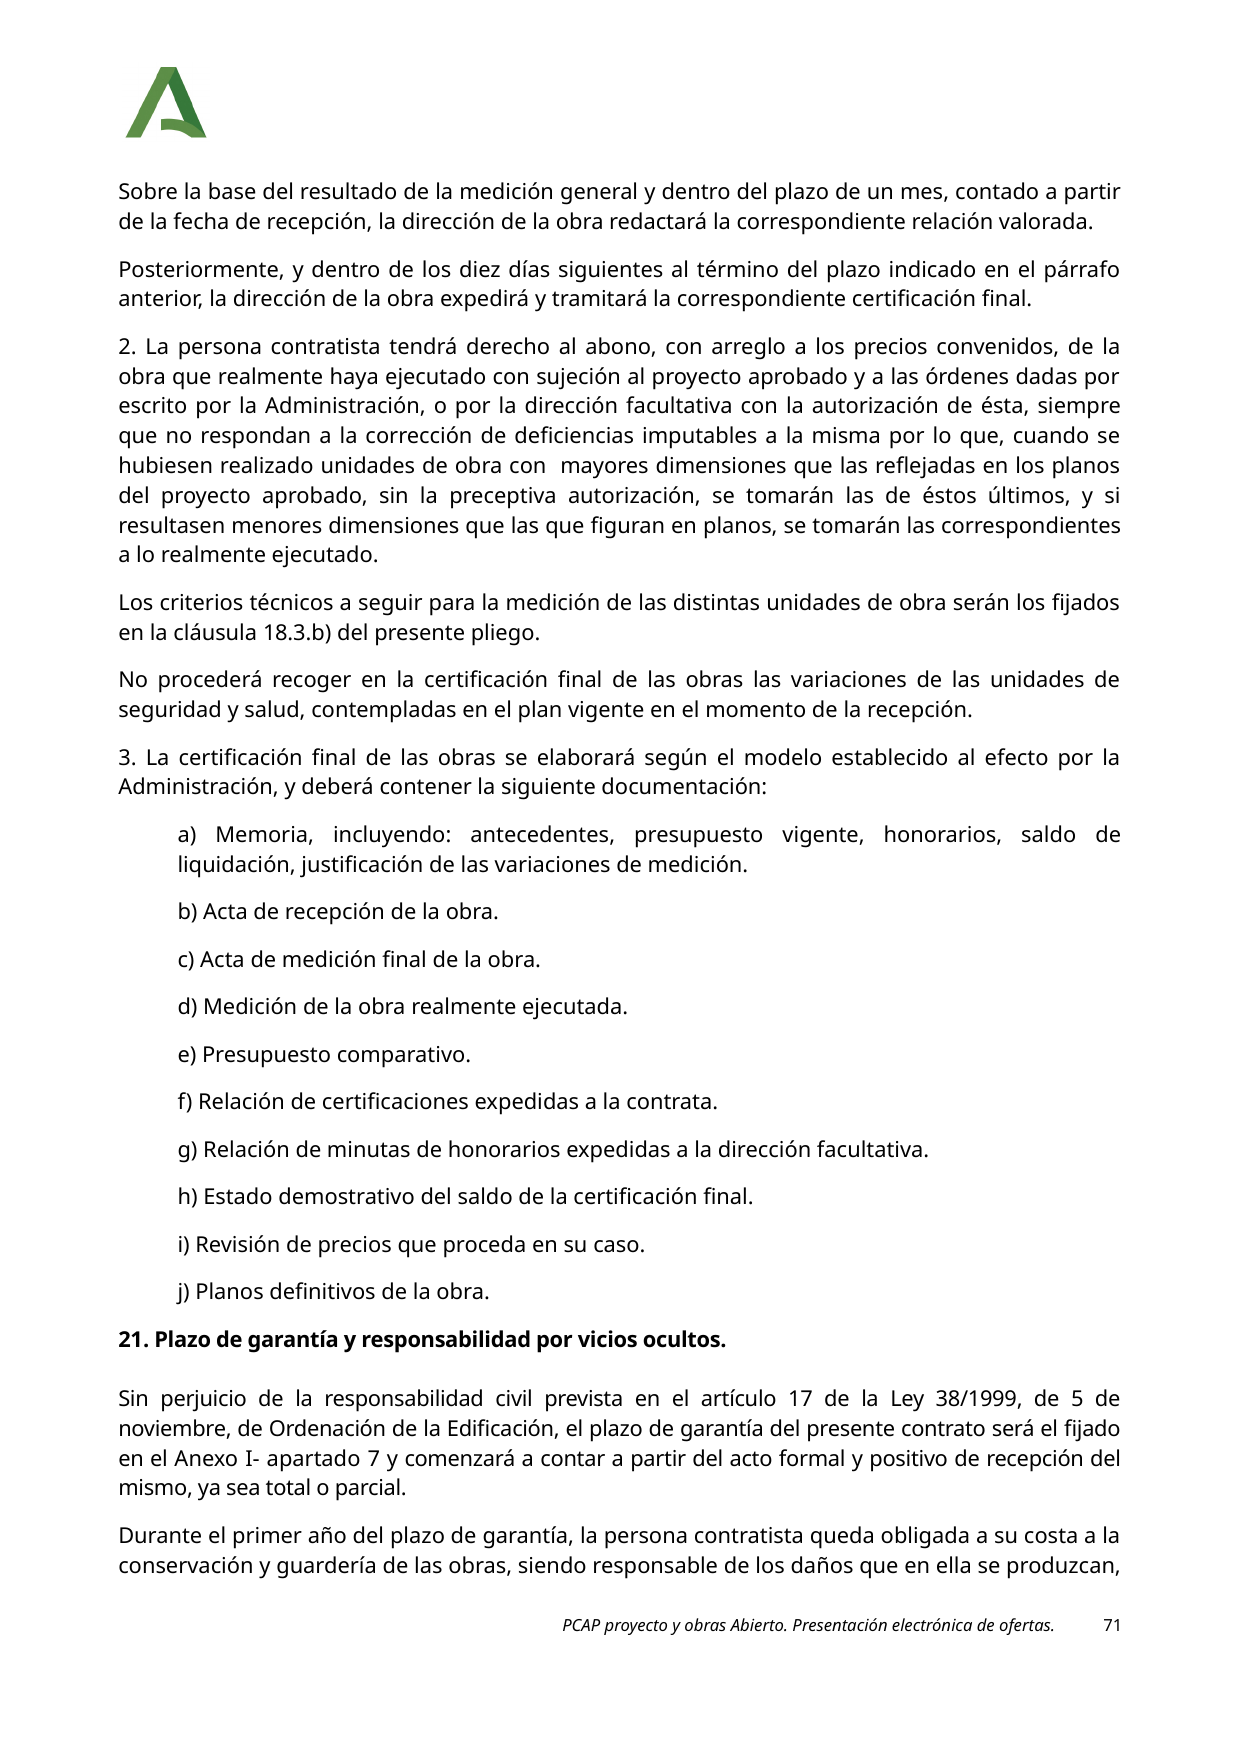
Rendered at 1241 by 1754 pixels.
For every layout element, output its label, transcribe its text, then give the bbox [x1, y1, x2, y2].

text i) Revisión de precios que proceda en su caso. [177, 1229, 1122, 1258]
text g) Relación de minutas de honorarios expedidas a la dirección facultativa. [177, 1134, 1122, 1163]
picture [121, 62, 210, 142]
text Sobre la base del resultado de la medición general y dentro del plazo de un mes, contado a partir de la fecha de recepción, la dirección de la obra redactará la correspondiente relación valorada. [118, 176, 1122, 236]
text Sin perjuicio de la responsabilidad civil prevista en el artículo 17 de la Ley 38/1999, de 5 de noviembre, de Ordenación de la Edificación, el plazo de garantía del presente contrato será el fijado en el Anexo I- apartado 7 y comenzará a contar a partir del acto formal y positivo de recepción del mismo, ya sea total o parcial. [118, 1383, 1122, 1502]
text d) Medición de la obra realmente ejecutada. [177, 991, 1122, 1021]
text 2. La persona contratista tendrá derecho al abono, con arreglo a los precios convenidos, de la obra que realmente haya ejecutado con sujeción al proyecto aprobado y a las órdenes dadas por escrito por la Administración, o por la dirección facultativa con la autorización de ésta, siempre que no respondan a la corrección de deficiencias imputables a la misma por lo que, cuando se hubiesen realizado unidades de obra con mayores dimensiones que las reflejadas en los planos del proyecto aprobado, sin la preceptiva autorización, se tomarán las de éstos últimos, y si resultasen menores dimensiones que las que figuran en planos, se tomarán las correspondientes a lo realmente ejecutado. [118, 331, 1122, 569]
text b) Acta de recepción de la obra. [177, 896, 1122, 926]
text j) Planos definitivos de la obra. [177, 1276, 1122, 1306]
text Durante el primer año del plazo de garantía, la persona contratista queda obligada a su costa a la conservación y guardería de las obras, siendo responsable de los daños que en ella se produzcan, [118, 1520, 1122, 1579]
text No procederá recoger en la certificación final de las obras las variaciones de las unidades de seguridad y salud, contempladas en el plan vigente en el momento de la recepción. [118, 664, 1122, 724]
text h) Estado demostrativo del saldo de la certificación final. [177, 1181, 1122, 1211]
text Los criterios técnicos a seguir para la medición de las distintas unidades de obra serán los fijados en la cláusula 18.3.b) del presente pliego. [118, 587, 1122, 647]
text 3. La certificación final de las obras se elaborará según el modelo establecido al efecto por la Administración, y deberá contener la siguiente documentación: [118, 742, 1122, 801]
text c) Acta de medición final de la obra. [177, 944, 1122, 973]
text a) Memoria, incluyendo: antecedentes, presupuesto vigente, honorarios, saldo de liquidación, justificación de las variaciones de medición. [177, 819, 1122, 878]
text Posteriormente, y dentro de los diez días siguientes al término del plazo indicado en el párrafo anterior, la dirección de la obra expedirá y tramitará la correspondiente certificación final. [118, 254, 1122, 313]
text f) Relación de certificaciones expedidas a la contrata. [177, 1086, 1122, 1116]
text e) Presupuesto comparativo. [177, 1039, 1122, 1068]
subtitle 21. Plazo de garantía y responsabilidad por vicios ocultos. [118, 1324, 1122, 1353]
